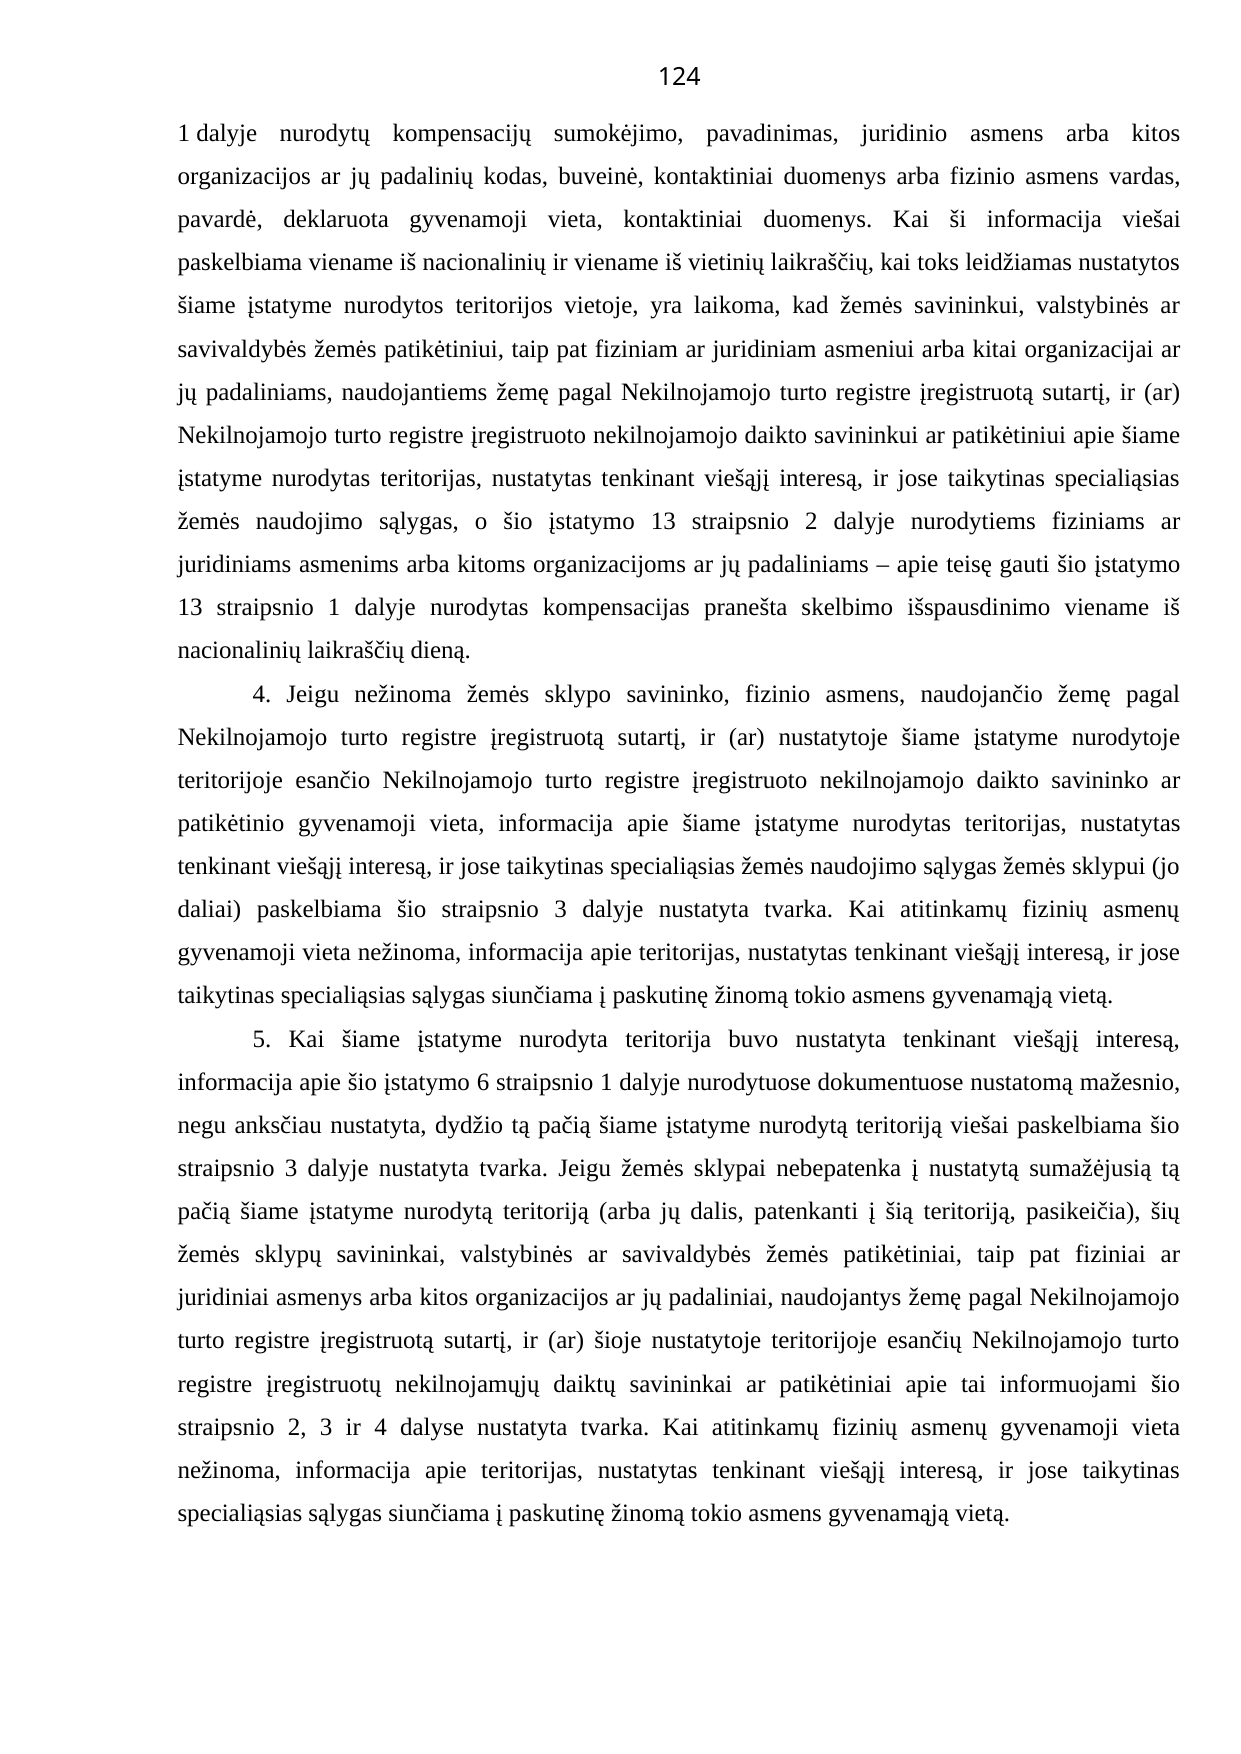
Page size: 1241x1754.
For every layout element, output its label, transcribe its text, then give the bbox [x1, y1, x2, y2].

text 5. Kai šiame įstatyme nurodyta teritorija buvo nustatyta tenkinant viešąjį interesą, informacija apie šio įstatymo 6 straipsnio 1 dalyje nurodytuose dokumentuose nustatomą mažesnio, negu anksčiau nustatyta, dydžio tą pačią šiame įstatyme nurodytą teritoriją viešai paskelbiama šio straipsnio 3 dalyje nustatyta tvarka. Jeigu žemės sklypai nebepatenka į nustatytą sumažėjusią tą pačią šiame įstatyme nurodytą teritoriją (arba jų dalis, patenkanti į šią teritoriją, pasikeičia), šių žemės sklypų savininkai, valstybinės ar savivaldybės žemės patikėtiniai, taip pat fiziniai ar juridiniai asmenys arba kitos organizacijos ar jų padaliniai, naudojantys žemę pagal Nekilnojamojo turto registre įregistruotą sutartį, ir (ar) šioje nustatytoje teritorijoje esančių Nekilnojamojo turto registre įregistruotų nekilnojamųjų daiktų savininkai ar patikėtiniai apie tai informuojami šio straipsnio 2, 3 ir 4 dalyse nustatyta tvarka. Kai atitinkamų fizinių asmenų gyvenamoji vieta nežinoma, informacija apie teritorijas, nustatytas tenkinant viešąjį interesą, ir jose taikytinas specialiąsias sąlygas siunčiama į paskutinę žinomą tokio asmens gyvenamąją vietą. [177, 1024, 1181, 1527]
text 1 dalyje nurodytų kompensacijų sumokėjimo, pavadinimas, juridinio asmens arba kitos organizacijos ar jų padalinių kodas, buveinė, kontaktiniai duomenys arba fizinio asmens vardas, pavardė, deklaruota gyvenamoji vieta, kontaktiniai duomenys. Kai ši informacija viešai paskelbiama viename iš nacionalinių ir viename iš vietinių laikraščių, kai toks leidžiamas nustatytos šiame įstatyme nurodytos teritorijos vietoje, yra laikoma, kad žemės savininkui, valstybinės ar savivaldybės žemės patikėtiniui, taip pat fiziniam ar juridiniam asmeniui arba kitai organizacijai ar jų padaliniams, naudojantiems žemę pagal Nekilnojamojo turto registre įregistruotą sutartį, ir (ar) Nekilnojamojo turto registre įregistruoto nekilnojamojo daikto savininkui ar patikėtiniui apie šiame įstatyme nurodytas teritorijas, nustatytas tenkinant viešąjį interesą, ir jose taikytinas specialiąsias žemės naudojimo sąlygas, o šio įstatymo 13 straipsnio 2 dalyje nurodytiems fiziniams ar juridiniams asmenims arba kitoms organizacijoms ar jų padaliniams – apie teisę gauti šio įstatymo 13 straipsnio 1 dalyje nurodytas kompensacijas pranešta skelbimo išspausdinimo viename iš nacionalinių laikraščių dieną. [177, 118, 1181, 664]
text 4. Jeigu nežinoma žemės sklypo savininko, fizinio asmens, naudojančio žemę pagal Nekilnojamojo turto registre įregistruotą sutartį, ir (ar) nustatytoje šiame įstatyme nurodytoje teritorijoje esančio Nekilnojamojo turto registre įregistruoto nekilnojamojo daikto savininko ar patikėtinio gyvenamoji vieta, informacija apie šiame įstatyme nurodytas teritorijas, nustatytas tenkinant viešąjį interesą, ir jose taikytinas specialiąsias žemės naudojimo sąlygas žemės sklypui (jo daliai) paskelbiama šio straipsnio 3 dalyje nustatyta tvarka. Kai atitinkamų fizinių asmenų gyvenamoji vieta nežinoma, informacija apie teritorijas, nustatytas tenkinant viešąjį interesą, ir jose taikytinas specialiąsias sąlygas siunčiama į paskutinę žinomą tokio asmens gyvenamąją vietą. [177, 679, 1181, 1009]
